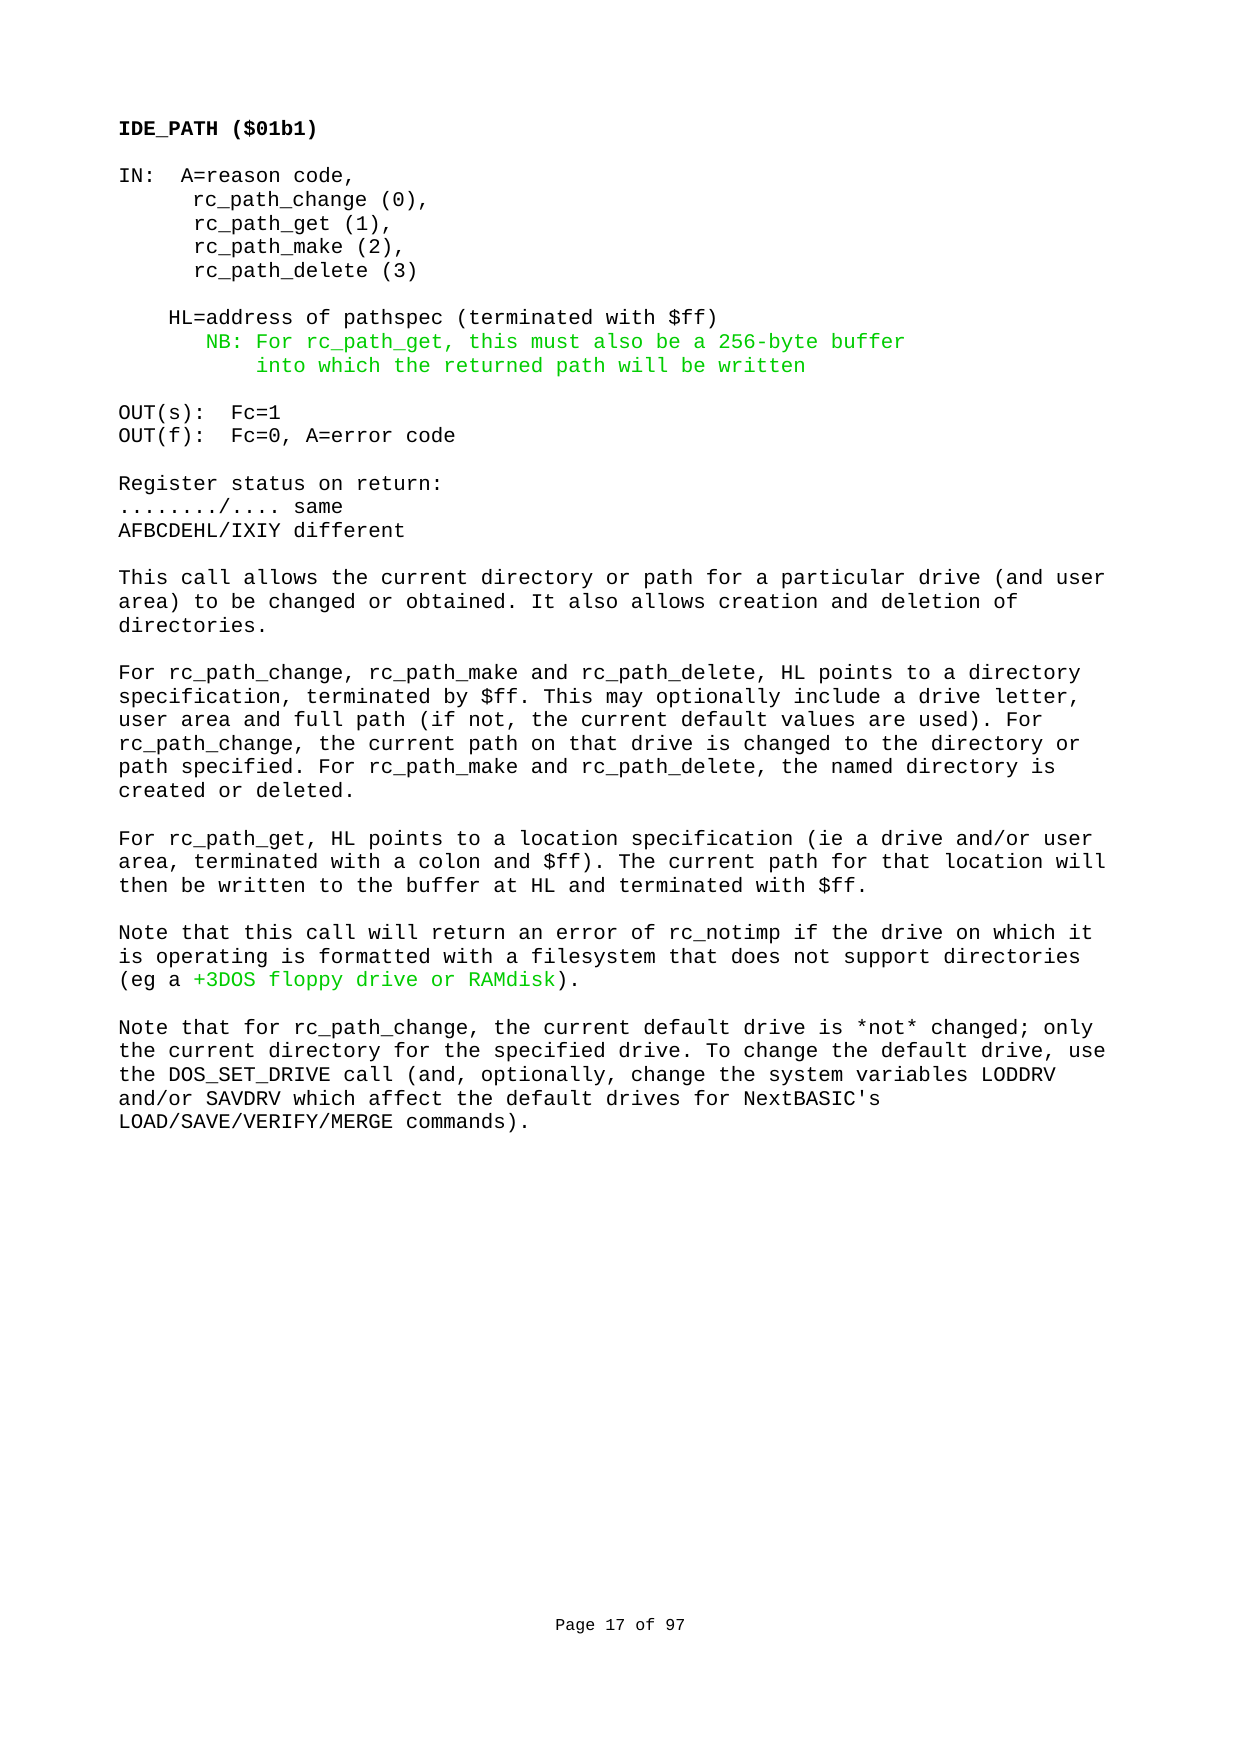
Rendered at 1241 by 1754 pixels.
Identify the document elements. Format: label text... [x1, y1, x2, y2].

text NB: For rc_path_get, this must also be a 256-byte buffer [118, 331, 1122, 354]
text OUT(s): Fc=1 [118, 402, 1122, 426]
text rc_path_change (0), [118, 189, 1122, 213]
text rc_path_get (1), [118, 213, 1122, 236]
text Note that this call will return an error of rc_notimp if the drive on which it is operating is formatted with a filesystem that does not support directories (eg a +3DOS floppy drive or RAMdisk). [118, 922, 1122, 993]
text For rc_path_get, HL points to a location specification (ie a drive and/or user area, terminated with a colon and $ff). The current path for that location will then be written to the buffer at HL and terminated with $ff. [118, 827, 1122, 898]
text rc_path_make (2), [118, 236, 1122, 260]
text ......../.... same [118, 496, 1122, 520]
text rc_path_delete (3) [118, 260, 1122, 284]
text OUT(f): Fc=0, A=error code [118, 426, 1122, 449]
text IN: A=reason code, [118, 165, 1122, 189]
text into which the returned path will be written [118, 354, 1122, 378]
text IDE_PATH ($01b1) [118, 118, 1122, 142]
text Register status on return: [118, 473, 1122, 496]
text For rc_path_change, rc_path_make and rc_path_delete, HL points to a directory specification, terminated by $ff. This may optionally include a drive letter, user area and full path (if not, the current default values are used). For rc_path_change, the current path on that drive is changed to the directory or path specified. For rc_path_make and rc_path_delete, the named directory is created or deleted. [118, 662, 1122, 804]
text AFBCDEHL/IXIY different [118, 520, 1122, 544]
text Note that for rc_path_change, the current default drive is *not* changed; only the current directory for the specified drive. To change the default drive, use the DOS_SET_DRIVE call (and, optionally, change the system variables LODDRV and/or SAVDRV which affect the default drives for NextBASIC's LOAD/SAVE/VERIFY/MERGE commands). [118, 1017, 1122, 1135]
text HL=address of pathspec (terminated with $ff) [118, 307, 1122, 331]
text This call allows the current directory or path for a particular drive (and user area) to be changed or obtained. It also allows creation and deletion of directories. [118, 567, 1122, 638]
